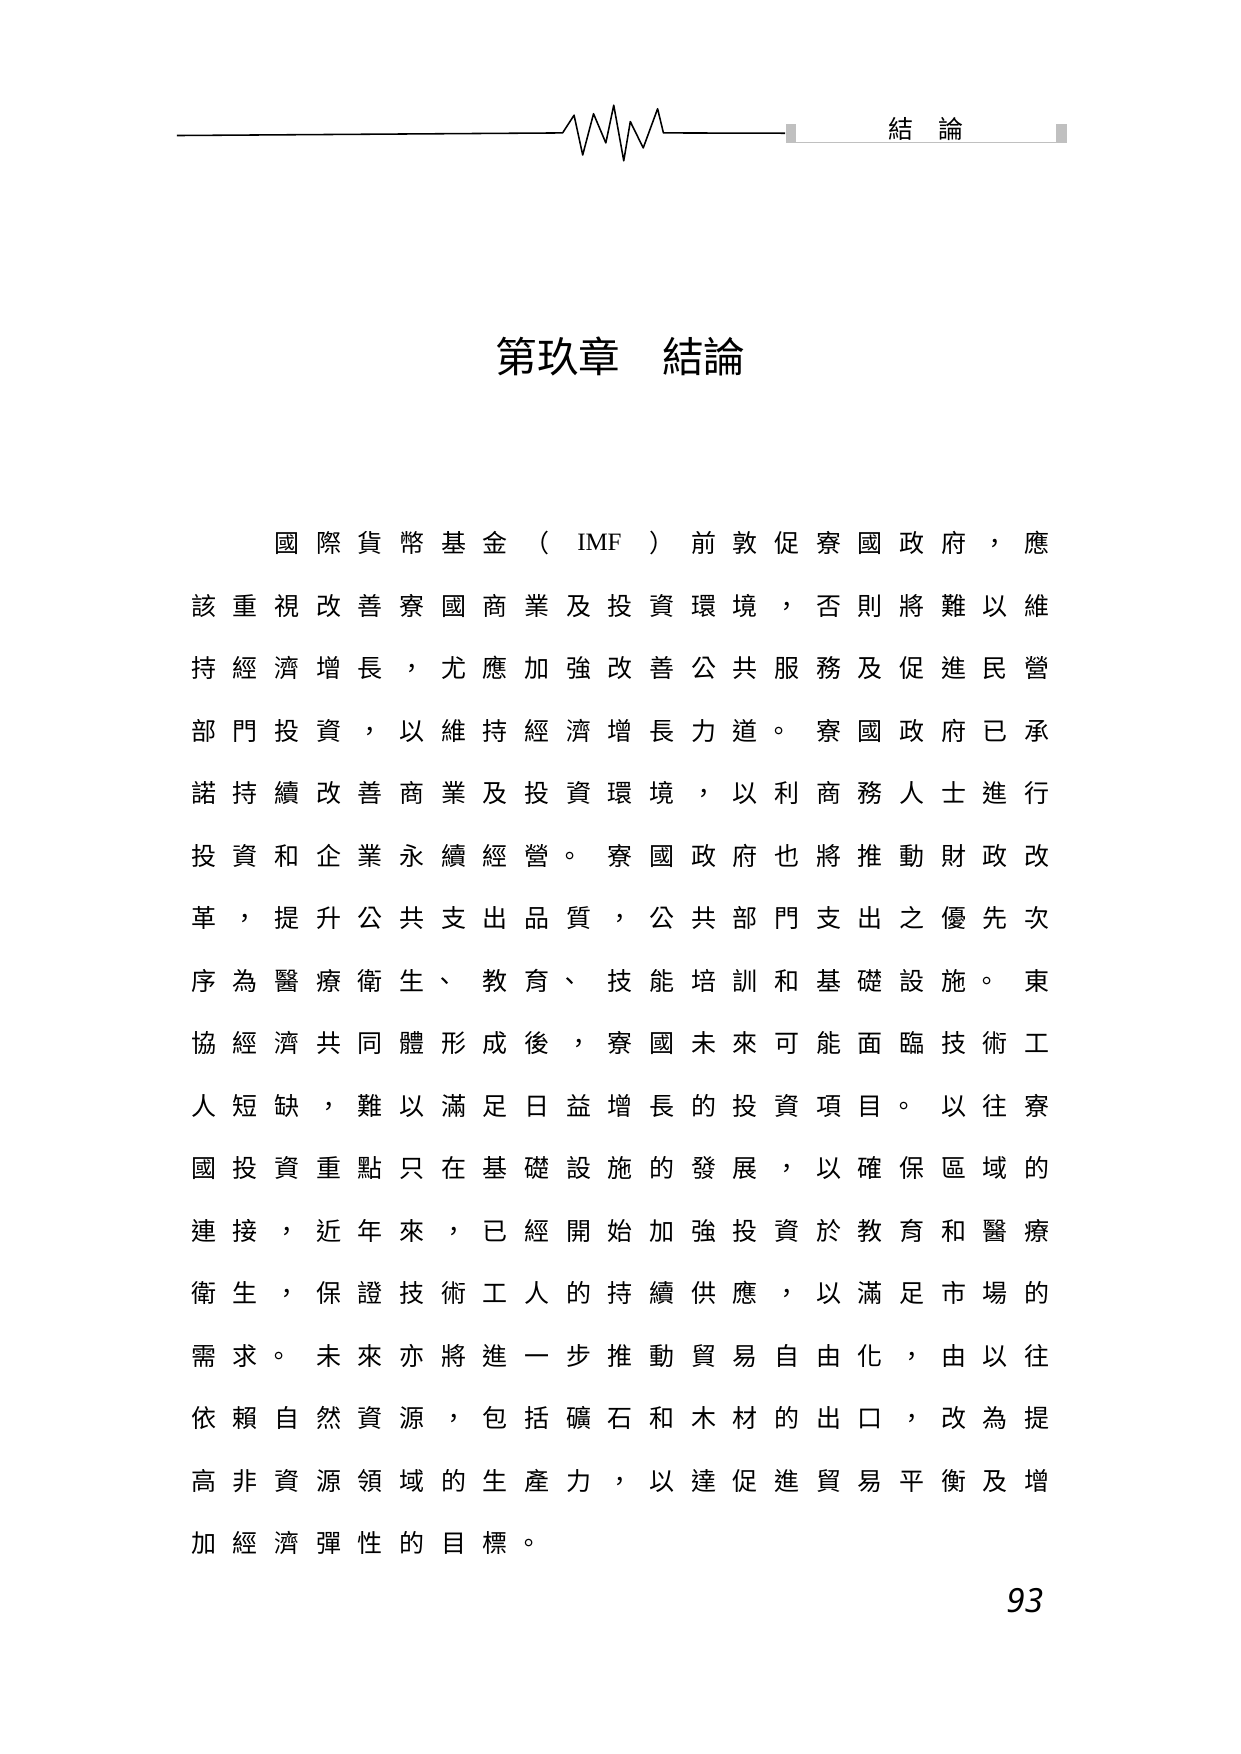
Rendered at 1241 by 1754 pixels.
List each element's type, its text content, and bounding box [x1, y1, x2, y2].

text 國際貨幣基金（IMF）前敦促寮國政府，應該重視改善寮國商業及投資環境，否則將難以維持經濟增長，尤應加強改善公共服務及促進民營部門投資，以維持經濟增長力道。寮國政府已承諾持續改善商業及投資環境，以利商務人士進行投資和企業永續經營。寮國政府也將推動財政改革，提升公共支出品質，公共部門支出之優先次序為醫療衛生、教育、技能培訓和基礎設施。東協經濟共同體形成後，寮國未來可能面臨技術工人短缺，難以滿足日益增長的投資項目。以往寮國投資重點只在基礎設施的發展，以確保區域的連接，近年來，已經開始加強投資於教育和醫療衛生，保證技術工人的持續供應，以滿足市場的需求。未來亦將進一步推動貿易自由化，由以往依賴自然資源，包括礦石和木材的出口，改為提高非資源領域的生產力，以達促進貿易平衡及增加經濟彈性的目標。 [183, 500, 1058, 1563]
text 第玖章 結論 [183, 313, 1058, 375]
